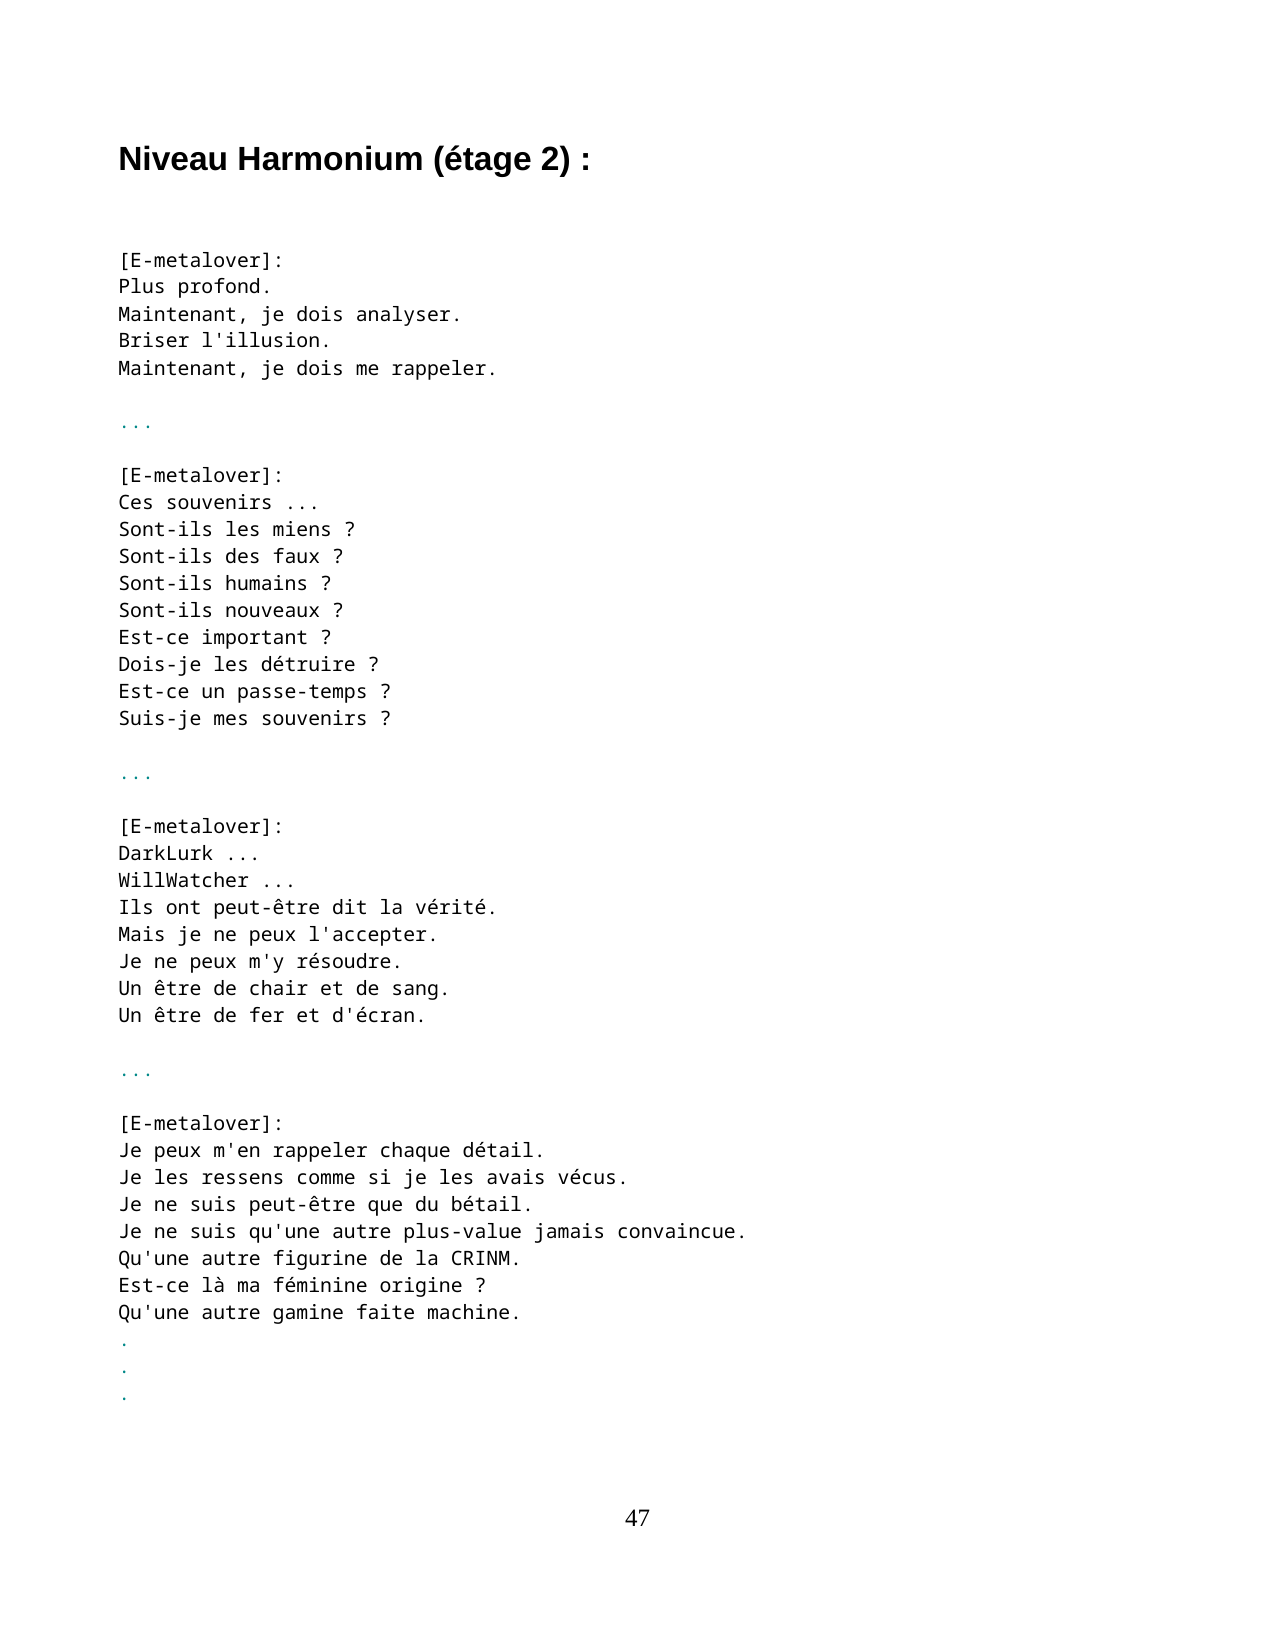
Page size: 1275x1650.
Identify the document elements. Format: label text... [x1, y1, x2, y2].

text Je les ressens comme si je les avais vécus. [118, 1163, 1157, 1190]
text . [118, 1325, 1157, 1352]
text Qu'une autre figurine de la CRINM. [118, 1244, 1157, 1271]
text Je ne suis peut-être que du bétail. [118, 1190, 1157, 1217]
text ... [118, 1055, 1157, 1082]
text Ils ont peut-être dit la vérité. [118, 893, 1157, 920]
text [E-metalover]: [118, 462, 1157, 489]
text Maintenant, je dois me rappeler. [118, 354, 1157, 381]
text Sont-ils nouveaux ? [118, 597, 1157, 623]
text . [118, 1352, 1157, 1379]
text Maintenant, je dois analyser. [118, 300, 1157, 327]
text . [118, 1379, 1157, 1406]
text [E-metalover]: [118, 812, 1157, 839]
text Je ne suis qu'une autre plus-value jamais convaincue. [118, 1217, 1157, 1244]
text WillWatcher ... [118, 866, 1157, 893]
text Un être de chair et de sang. [118, 974, 1157, 1001]
text Dois-je les détruire ? [118, 651, 1157, 677]
text Est-ce là ma féminine origine ? [118, 1271, 1157, 1298]
text Je peux m'en rappeler chaque détail. [118, 1136, 1157, 1163]
text Sont-ils humains ? [118, 569, 1157, 597]
text Sont-ils les miens ? [118, 516, 1157, 543]
text ... [118, 758, 1157, 785]
text Est-ce un passe-temps ? [118, 677, 1157, 704]
text Plus profond. [118, 273, 1157, 300]
text [E-metalover]: [118, 1109, 1157, 1136]
text DarkLurk ... [118, 839, 1157, 866]
subtitle Niveau Harmonium (étage 2) : [118, 139, 1157, 178]
text Est-ce important ? [118, 623, 1157, 651]
text Mais je ne peux l'accepter. [118, 920, 1157, 947]
text Qu'une autre gamine faite machine. [118, 1298, 1157, 1325]
text Ces souvenirs ... [118, 489, 1157, 516]
text Suis-je mes souvenirs ? [118, 704, 1157, 731]
text ... [118, 408, 1157, 435]
text Je ne peux m'y résoudre. [118, 947, 1157, 974]
text Un être de fer et d'écran. [118, 1001, 1157, 1028]
text Sont-ils des faux ? [118, 543, 1157, 569]
text [E-metalover]: [118, 246, 1157, 273]
text Briser l'illusion. [118, 327, 1157, 354]
